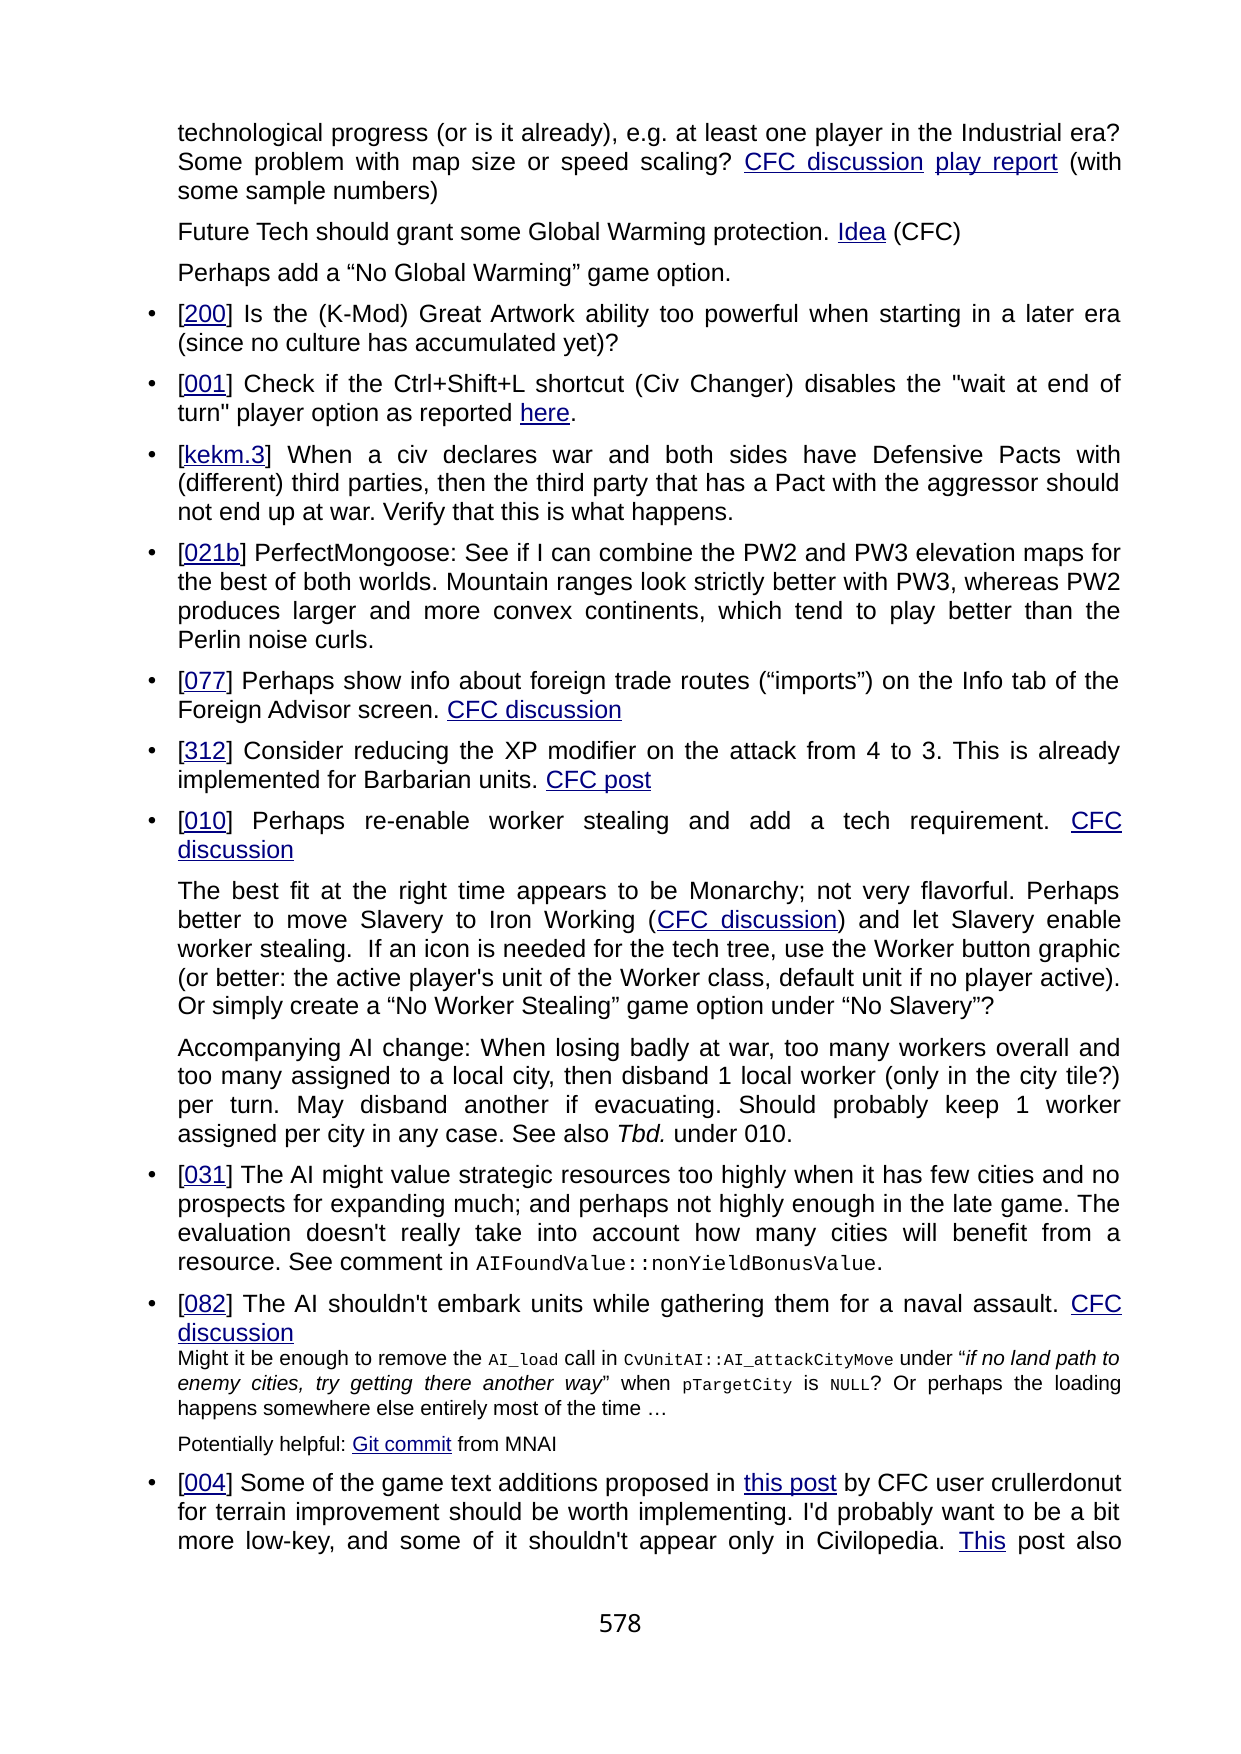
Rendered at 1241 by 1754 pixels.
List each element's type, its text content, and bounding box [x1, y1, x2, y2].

list [kekm.3] When a civ declares war and both sides have Defensive Pacts with (different) third parties, then the third party that has a Pact with the aggressor should not end up at war. Verify that this is what happens. [148, 439, 1122, 526]
list The best fit at the right time appears to be Monarchy; not very flavorful. Perhaps better to move Slavery to Iron Working (CFC discussion) and let Slavery enable worker stealing. If an icon is needed for the tech tree, use the Worker button graphic (or better: the active player's unit of the Worker class, default unit if no player active). Or simply create a “No Worker Stealing” game option under “No Slavery”? [148, 876, 1122, 1020]
list [077] Perhaps show info about foreign trade routes (“imports”) on the Info tab of the Foreign Advisor screen. CFC discussion [148, 666, 1122, 724]
list Perhaps add a “No Global Warming” game option. [148, 258, 1122, 287]
list technological progress (or is it already), e.g. at least one player in the Industrial era? Some problem with map size or speed scaling? CFC discussion play report (with some sample numbers) [148, 118, 1122, 204]
list [200] Is the (K-Mod) Great Artwork ability too powerful when starting in a later era (since no culture has accumulated yet)? [148, 299, 1122, 357]
list [004] Some of the game text additions proposed in this post by CFC user crullerdonut for terrain improvement should be worth implementing. I'd probably want to be a bit more low-key, and some of it shouldn't appear only in Civilopedia. This post also [148, 1468, 1122, 1555]
list Accompanying AI change: When losing badly at war, too many workers overall and too many assigned to a local city, then disband 1 local worker (only in the city tile?) per turn. May disband another if evacuating. Should probably keep 1 worker assigned per city in any case. See also Tbd. under 010. [148, 1033, 1122, 1148]
list [010] Perhaps re-enable worker stealing and add a tech requirement. CFC discussion [148, 806, 1122, 864]
list [001] Check if the Ctrl+Shift+L shortcut (Civ Changer) disables the "wait at end of turn" player option as reported here. [148, 369, 1122, 427]
list Potentially helpful: Git commit from MNAI [148, 1432, 1122, 1456]
list Future Tech should grant some Global Warming protection. Idea (CFC) [148, 217, 1122, 246]
list [031] The AI might value strategic resources too highly when it has few cities and no prospects for expanding much; and perhaps not highly enough in the late game. The evaluation doesn't really take into account how many cities will benefit from a resource. See comment in AIFoundValue::nonYieldBonusValue. [148, 1160, 1122, 1276]
list [021b] PerfectMongoose: See if I can combine the PW2 and PW3 elevation maps for the best of both worlds. Mountain ranges look strictly better with PW3, whereas PW2 produces larger and more convex continents, which tend to play better than the Perlin noise curls. [148, 538, 1122, 653]
list [082] The AI shouldn't embark units while gathering them for a naval assault. CFC discussion Might it be enough to remove the AI_load call in CvUnitAI::AI_attackCityMove under “if no land path to enemy cities, try getting there another way” when pTargetCity is NULL? Or perhaps the loading happens somewhere else entirely most of the time … [148, 1289, 1122, 1419]
list [312] Consider reducing the XP modifier on the attack from 4 to 3. This is already implemented for Barbarian units. CFC post [148, 736, 1122, 794]
